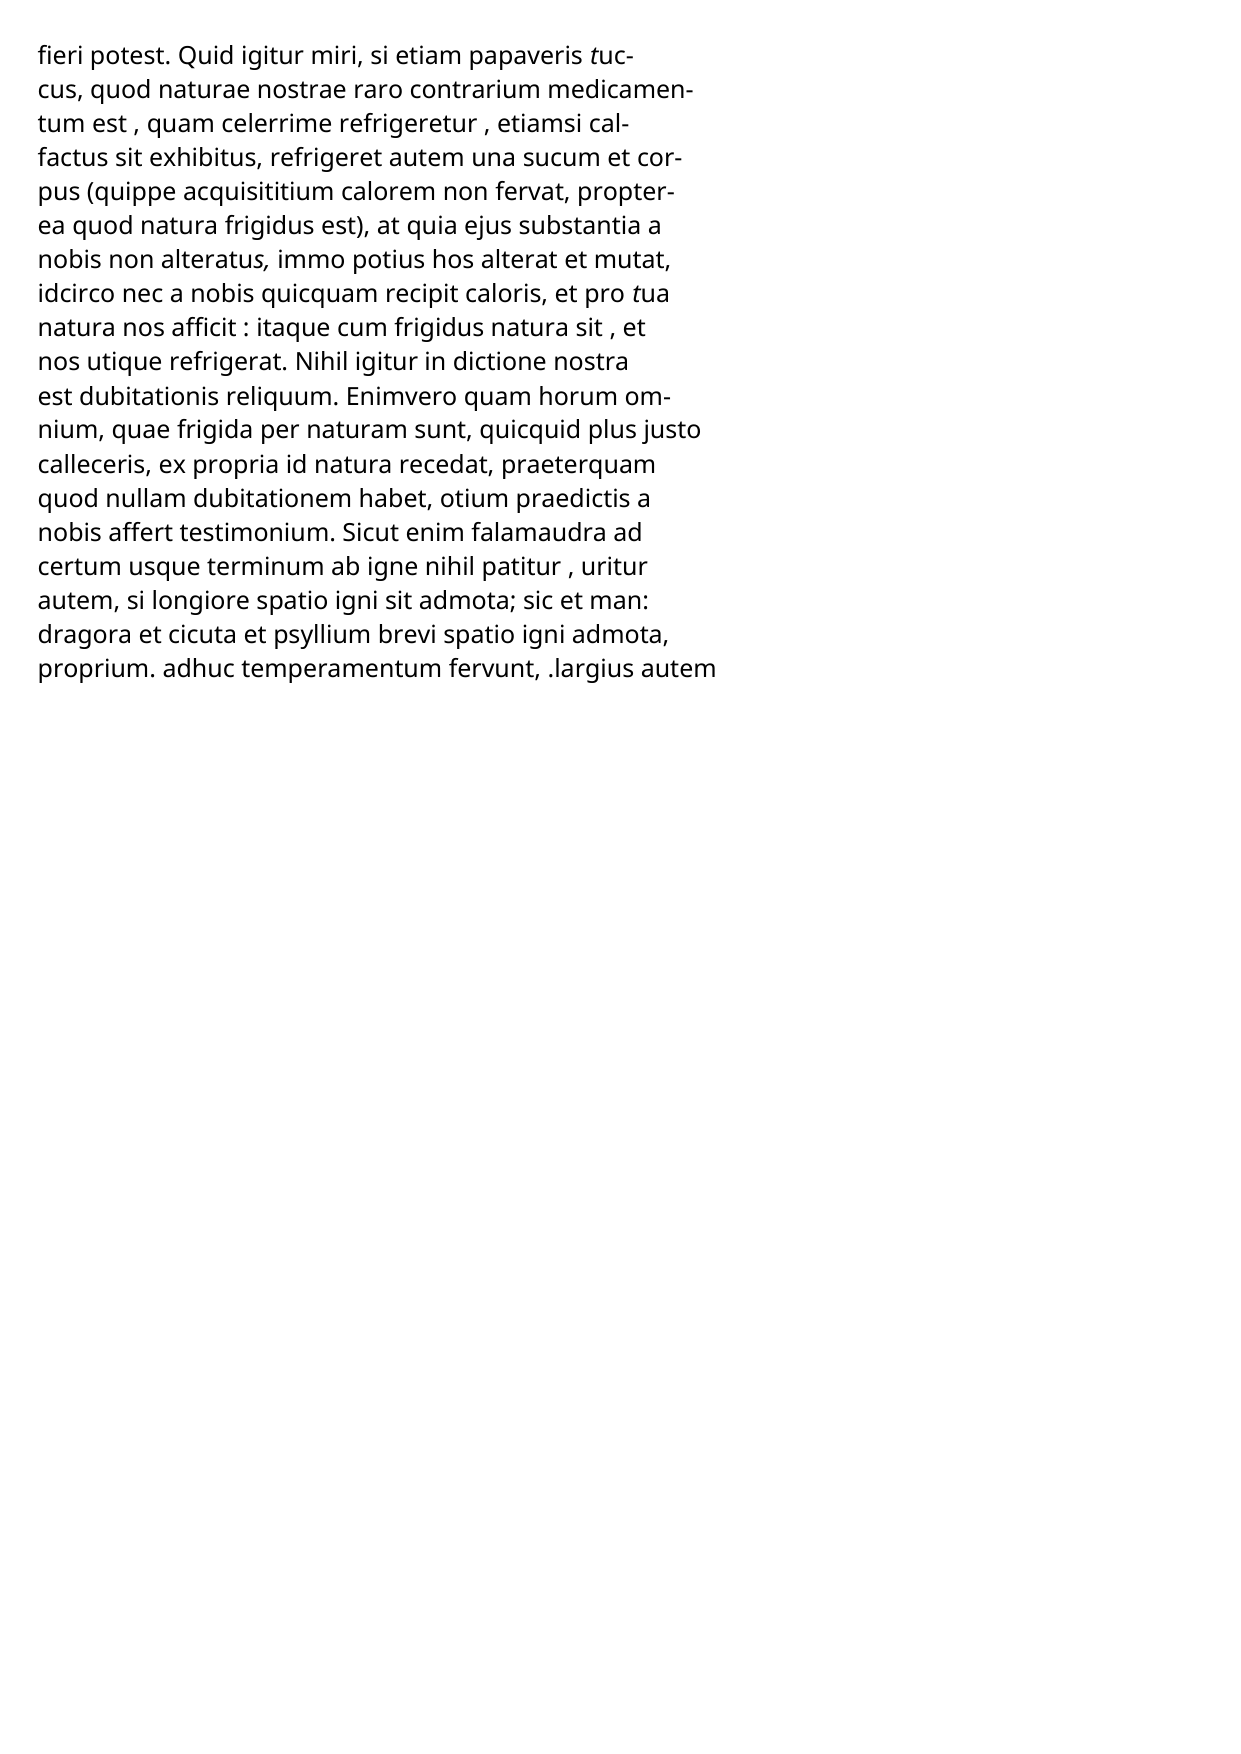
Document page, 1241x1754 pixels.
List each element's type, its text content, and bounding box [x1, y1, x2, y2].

text fieri potest. Quid igitur miri, si etiam papaveris tuc- cus, quod naturae nostrae raro contrarium medicamen- tum est , quam celerrime refrigeretur , etiamsi cal- factus sit exhibitus, refrigeret autem una sucum et cor- pus (quippe acquisititium calorem non fervat, propter- ea quod natura frigidus est), at quia ejus substantia a nobis non alteratus, immo potius hos alterat et mutat, idcirco nec a nobis quicquam recipit caloris, et pro tua natura nos afficit : itaque cum frigidus natura sit , et nos utique refrigerat. Nihil igitur in dictione nostra est dubitationis reliquum. Enimvero quam horum om- nium, quae frigida per naturam sunt, quicquid plus justo calleceris, ex propria id natura recedat, praeterquam quod nullam dubitationem habet, otium praedictis a nobis affert testimonium. Sicut enim falamaudra ad certum usque terminum ab igne nihil patitur , uritur autem, si longiore spatio igni sit admota; sic et man: dragora et cicuta et psyllium brevi spatio igni admota, proprium. adhuc temperamentum fervunt, .largius autem [37, 37, 1203, 685]
